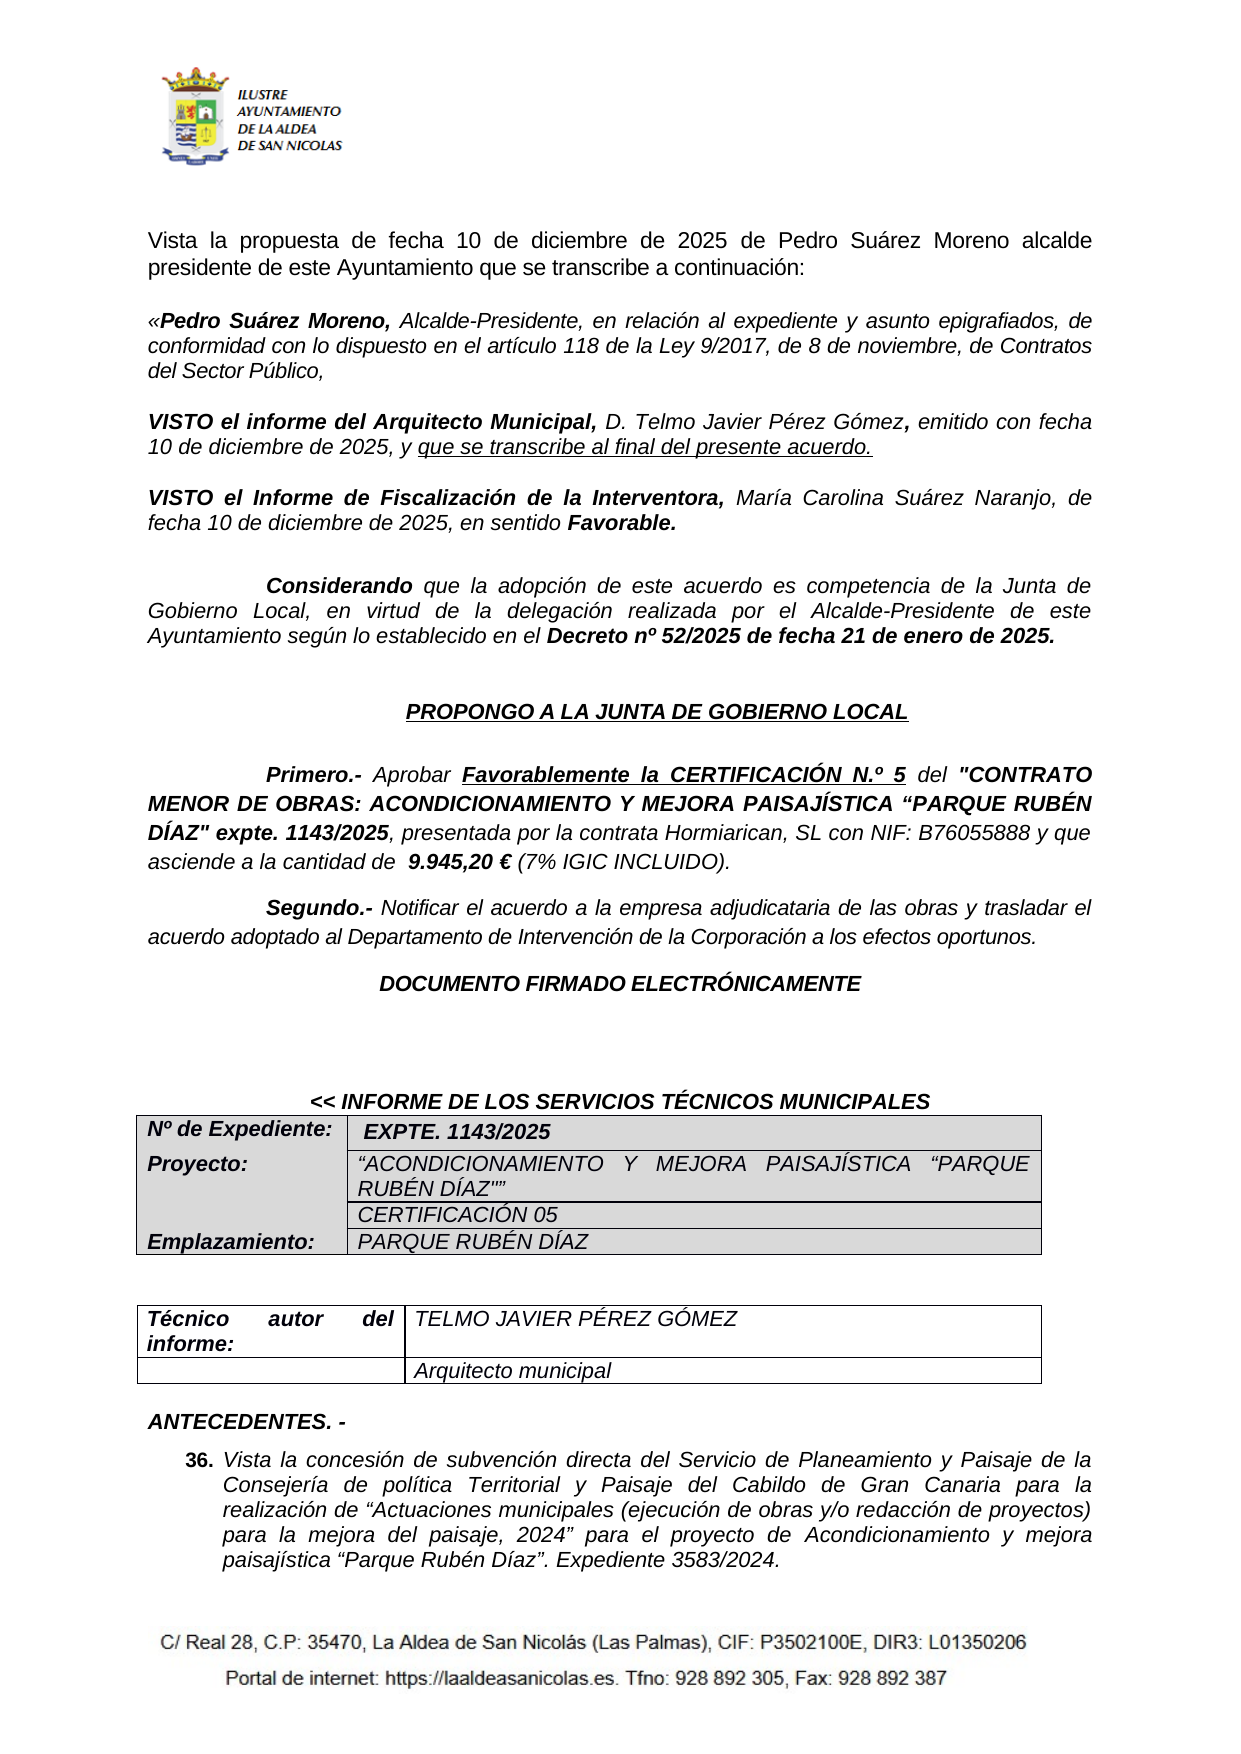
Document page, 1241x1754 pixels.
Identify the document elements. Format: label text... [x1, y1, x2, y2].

picture [148, 59, 358, 173]
picture [148, 1626, 1034, 1694]
text VISTO el informe del Arquitecto Municipal, D. Telmo Javier Pérez Gómez, emitido con fecha 10 de diciembre de 2025, y que se transcribe al final del presente acuerdo. [148, 409, 1093, 459]
list Vista la concesión de subvención directa del Servicio de Planeamiento y Paisaje de la Consejería de política Territorial y Paisaje del Cabildo de Gran Canaria para la realización de “Actuaciones municipales (ejecución de obras y/o redacción de proyectos) para la mejora del paisaje, 2024” para el proyecto de Acondicionamiento y mejora paisajística “Parque Rubén Díaz”. Expediente 3583/2024. [185, 1447, 1093, 1573]
table_header EXPTE. 1143/2025 [348, 1116, 1041, 1150]
table_cell Arquitecto municipal [406, 1358, 1041, 1383]
table_cell PARQUE RUBÉN DÍAZ [348, 1229, 1041, 1254]
table_cell “ACONDICIONAMIENTO Y MEJORA PAISAJÍSTICA “PARQUE RUBÉN DÍAZ"” [348, 1151, 1041, 1201]
text << INFORME DE LOS SERVICIOS TÉCNICOS MUNICIPALES [148, 1089, 1093, 1114]
table_header Nº de Expediente: [137, 1116, 347, 1150]
text DOCUMENTO FIRMADO ELECTRÓNICAMENTE [148, 971, 1093, 996]
table_cell CERTIFICACIÓN 05 [348, 1203, 1041, 1228]
text Considerando que la adopción de este acuerdo es competencia de la Junta de Gobierno Local, en virtud de la delegación realizada por el Alcalde-Presidente de este Ayuntamiento según lo establecido en el Decreto nº 52/2025 de fecha 21 de enero de 2025. [148, 573, 1093, 648]
text «Pedro Suárez Moreno, Alcalde-Presidente, en relación al expediente y asunto epigrafiados, de conformidad con lo dispuesto en el artículo 118 de la Ley 9/2017, de 8 de noviembre, de Contratos del Sector Público, [148, 308, 1093, 383]
table_header Técnico autor del informe: [138, 1306, 404, 1357]
table_header TELMO JAVIER PÉREZ GÓMEZ [406, 1306, 1041, 1357]
table_cell [138, 1358, 404, 1383]
subtitle ANTECEDENTES. - [148, 1409, 1093, 1434]
table_cell [137, 1201, 347, 1228]
text PROPONGO A LA JUNTA DE GOBIERNO LOCAL [148, 699, 1093, 724]
text Primero.- Aprobar Favorablemente la CERTIFICACIÓN N.º 5 del "CONTRATO MENOR DE OBRAS: ACONDICIONAMIENTO Y MEJORA PAISAJÍSTICA “PARQUE RUBÉN DÍAZ" expte. 1143/2025, presentada por la contrata Hormiarican, SL con NIF: B76055888 y que asciende a la cantidad de 9.945,20 € (7% IGIC INCLUIDO). [148, 762, 1093, 874]
text VISTO el Informe de Fiscalización de la Interventora, María Carolina Suárez Naranjo, de fecha 10 de diciembre de 2025, en sentido Favorable. [148, 485, 1093, 535]
table_cell Proyecto: [137, 1150, 347, 1201]
text Vista la propuesta de fecha 10 de diciembre de 2025 de Pedro Suárez Moreno alcalde presidente de este Ayuntamiento que se transcribe a continuación: [148, 227, 1093, 280]
table_cell Emplazamiento: [137, 1228, 347, 1254]
text Segundo.- Notificar el acuerdo a la empresa adjudicataria de las obras y trasladar el acuerdo adoptado al Departamento de Intervención de la Corporación a los efectos oportunos. [148, 895, 1093, 949]
